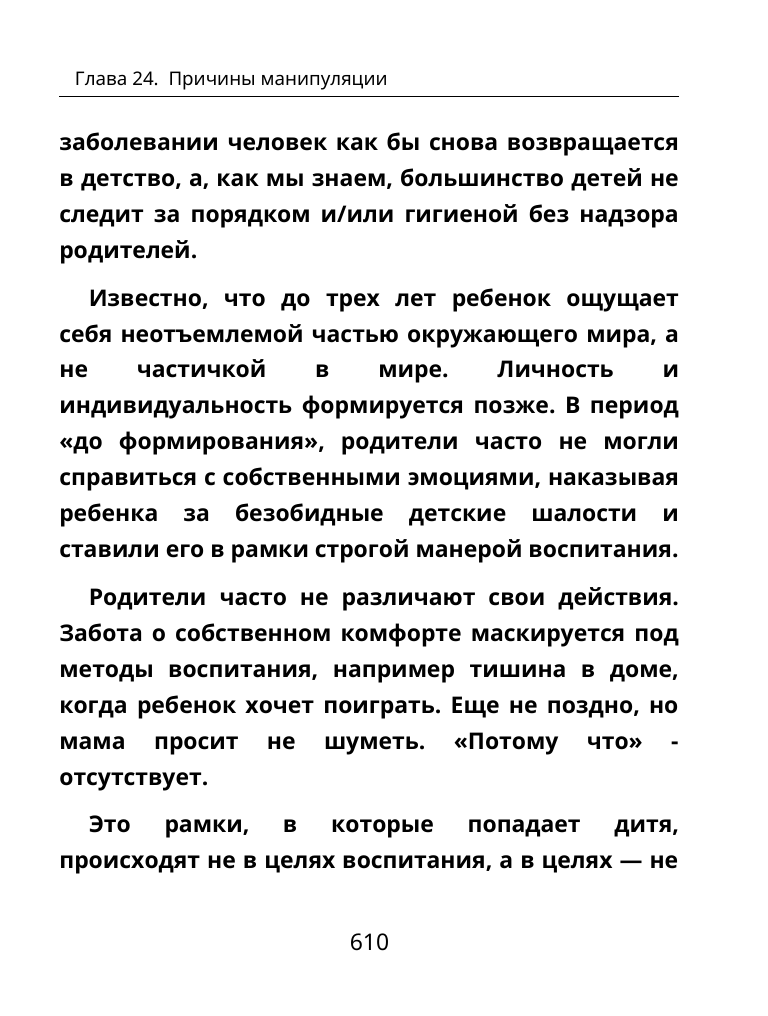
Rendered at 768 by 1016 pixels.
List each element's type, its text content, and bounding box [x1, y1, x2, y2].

text Родители часто не различают свои действия. Забота о собственном комфорте маскируется под методы воспитания, например тишина в доме, когда ребенок хочет поиграть. Еще не поздно, но мама просит не шуметь. «Потому что» - отсутствует. [59, 581, 679, 792]
text Это рамки, в которые попадает дитя, происходят не в целях воспитания, а в целях — не [59, 808, 679, 875]
text Известно, что до трех лет ребенок ощущает себя неотъемлемой частью окружающего мира, а не частичкой в мире. Личность и индивидуальность формируется позже. В период «до формирования», родители часто не могли справиться с собственными эмоциями, наказывая ребенка за безобидные детские шалости и ставили его в рамки строгой манерой воспитания. [59, 282, 679, 564]
text заболевании человек как бы снова возвращается в детство, а, как мы знаем, большинство детей не следит за порядком и/или гигиеной без надзора родителей. [59, 126, 679, 265]
